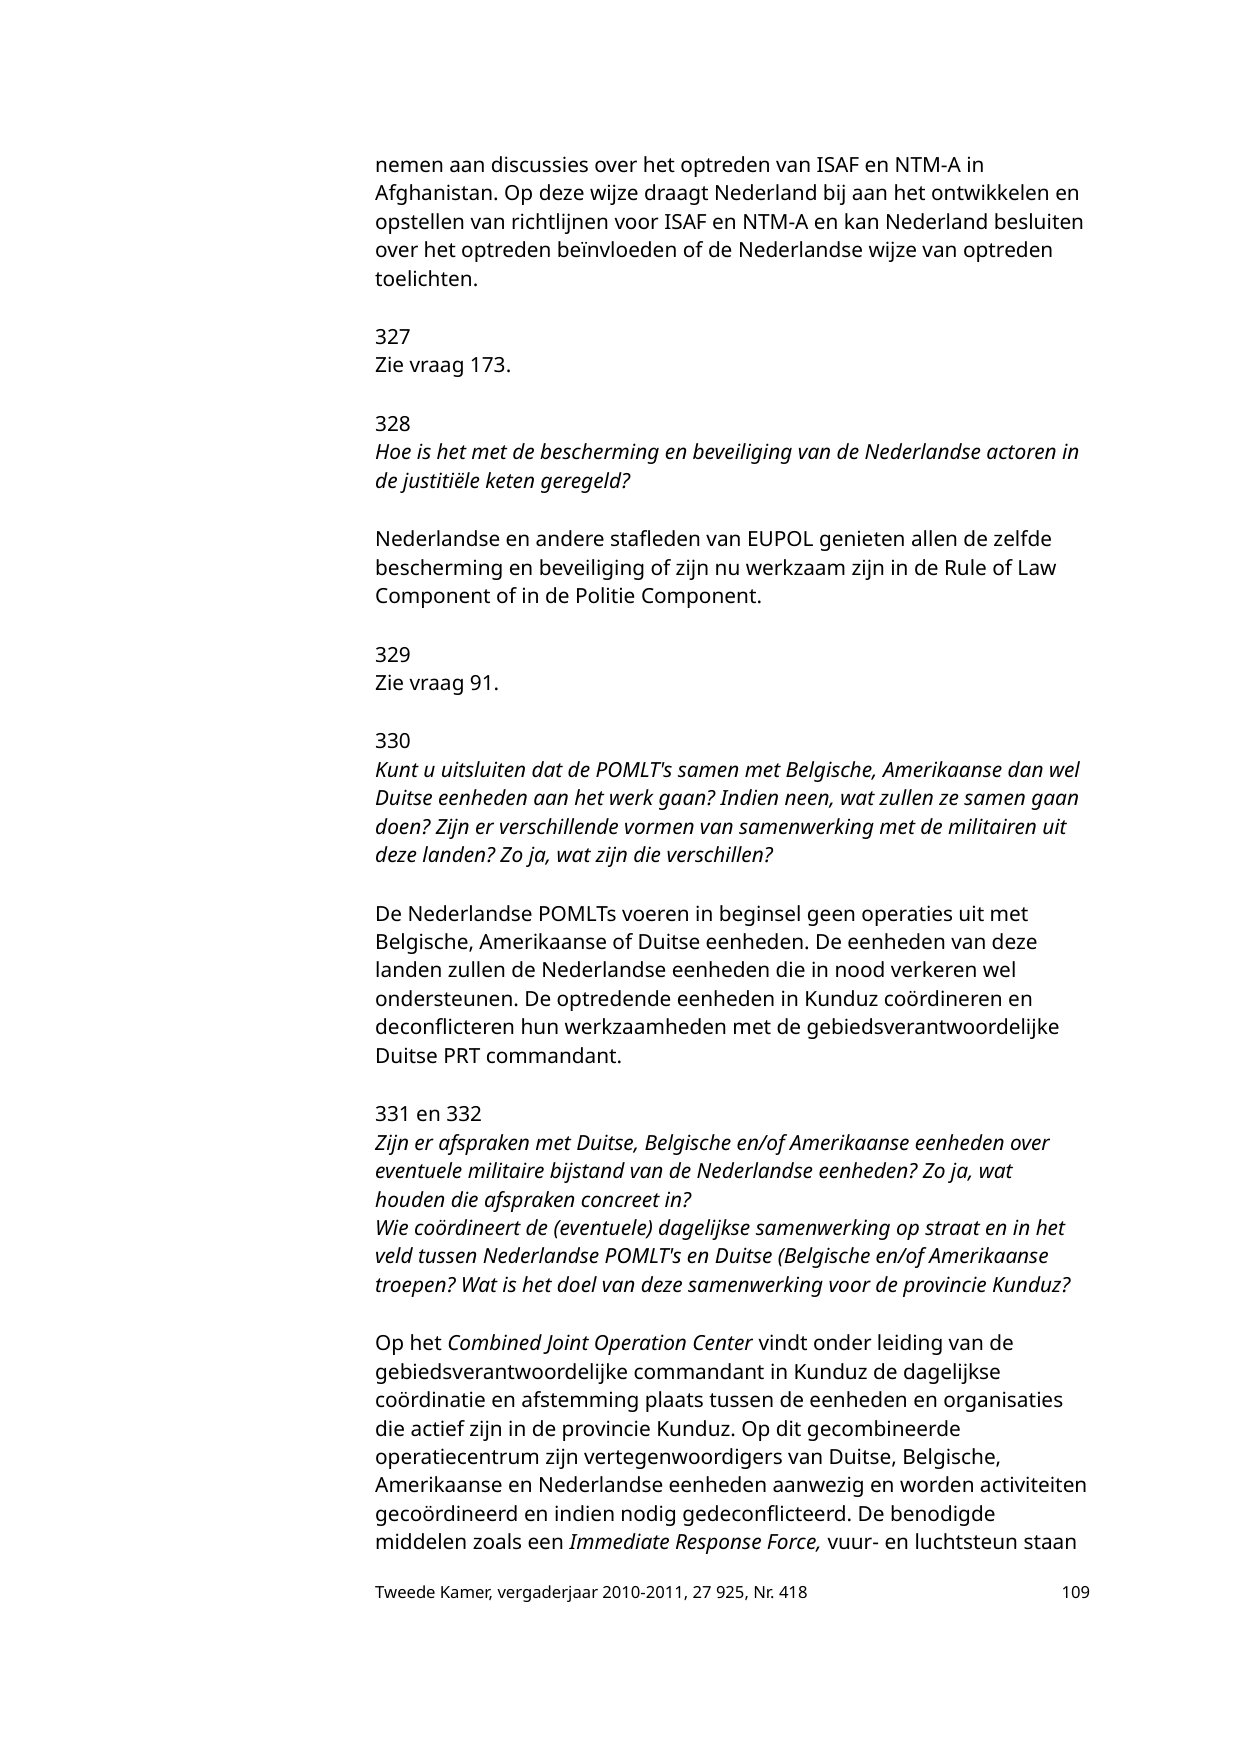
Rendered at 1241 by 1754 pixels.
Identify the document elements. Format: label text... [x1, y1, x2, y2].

text 329 [375, 640, 1090, 668]
text 328 [375, 409, 1090, 437]
text Zie vraag 173. [375, 351, 1090, 379]
text Nederlandse en andere stafleden van EUPOL genieten allen de zelfde bescherming en beveiliging of zijn nu werkzaam zijn in de Rule of Law Component of in de Politie Component. [375, 524, 1090, 610]
text Zijn er afspraken met Duitse, Belgische en/of Amerikaanse eenheden over eventuele militaire bijstand van de Nederlandse eenheden? Zo ja, wat houden die afspraken concreet in? [375, 1128, 1090, 1213]
text De Nederlandse POMLTs voeren in beginsel geen operaties uit met Belgische, Amerikaanse of Duitse eenheden. De eenheden van deze landen zullen de Nederlandse eenheden die in nood verkeren wel ondersteunen. De optredende eenheden in Kunduz coördineren en deconflicteren hun werkzaamheden met de gebiedsverantwoordelijke Duitse PRT commandant. [375, 899, 1090, 1069]
text 327 [375, 322, 1090, 351]
text Hoe is het met de bescherming en beveiliging van de Nederlandse actoren in de justitiële keten geregeld? [375, 437, 1090, 494]
text 331 en 332 [375, 1099, 1090, 1128]
text Op het Combined Joint Operation Center vindt onder leiding van de gebiedsverantwoordelijke commandant in Kunduz de dagelijkse coördinatie en afstemming plaats tussen de eenheden en organisaties die actief zijn in de provincie Kunduz. Op dit gecombineerde operatiecentrum zijn vertegenwoordigers van Duitse, Belgische, Amerikaanse en Nederlandse eenheden aanwezig en worden activiteiten gecoördineerd en indien nodig gedeconflicteerd. De benodigde middelen zoals een Immediate Response Force, vuur- en luchtsteun staan [375, 1328, 1090, 1556]
text 330 [375, 727, 1090, 755]
text nemen aan discussies over het optreden van ISAF en NTM-A in Afghanistan. Op deze wijze draagt Nederland bij aan het ontwikkelen en opstellen van richtlijnen voor ISAF en NTM-A en kan Nederland besluiten over het optreden beïnvloeden of de Nederlandse wijze van optreden toelichten. [375, 150, 1090, 292]
text Kunt u uitsluiten dat de POMLT's samen met Belgische, Amerikaanse dan wel Duitse eenheden aan het werk gaan? Indien neen, wat zullen ze samen gaan doen? Zijn er verschillende vormen van samenwerking met de militairen uit deze landen? Zo ja, wat zijn die verschillen? [375, 755, 1090, 869]
text Zie vraag 91. [375, 668, 1090, 697]
text Wie coördineert de (eventuele) dagelijkse samenwerking op straat en in het veld tussen Nederlandse POMLT's en Duitse (Belgische en/of Amerikaanse troepen? Wat is het doel van deze samenwerking voor de provincie Kunduz? [375, 1213, 1090, 1298]
